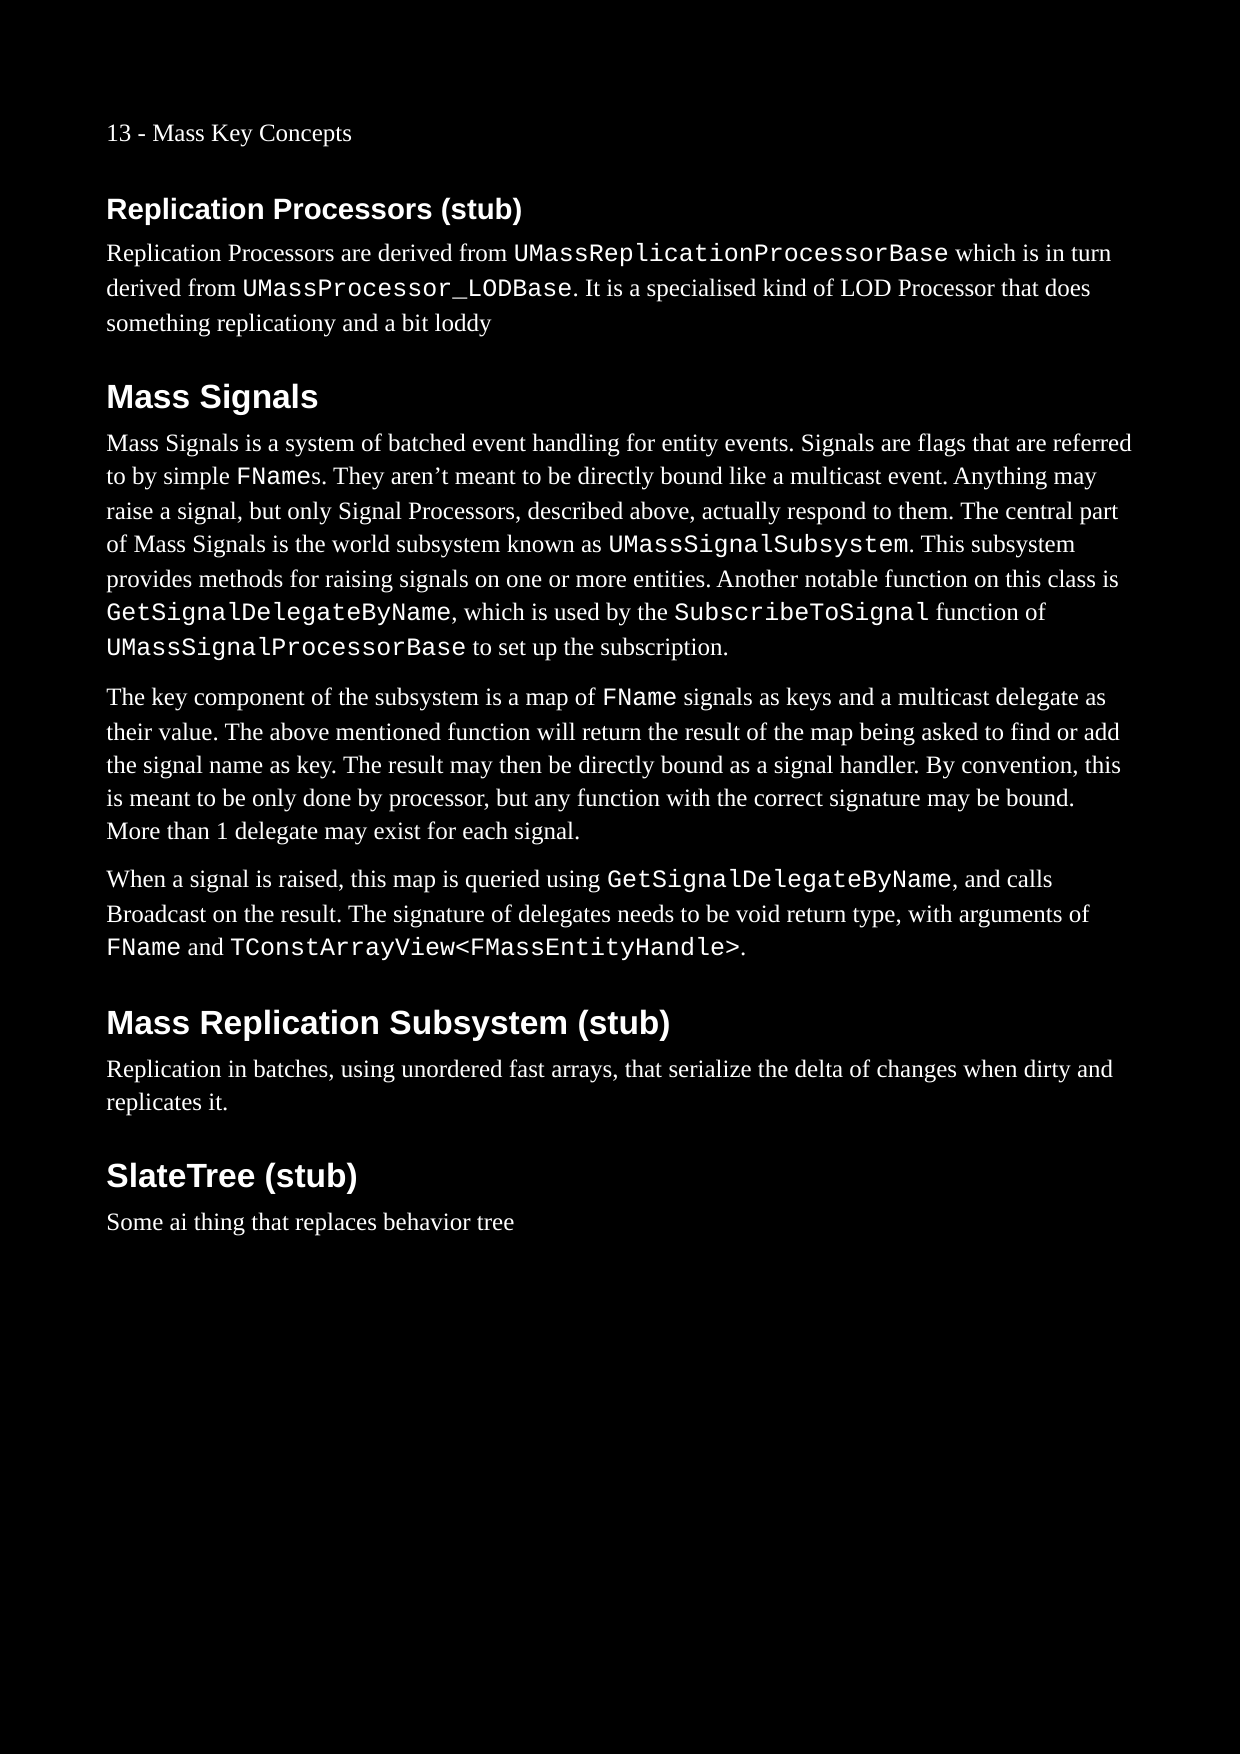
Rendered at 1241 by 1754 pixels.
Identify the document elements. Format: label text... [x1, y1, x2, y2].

subtitle Mass Replication Subsystem (stub) [106, 1003, 1134, 1041]
text Mass Signals is a system of batched event handling for entity events. Signals are flags that are referred to by simple FNames. They aren’t meant to be directly bound like a multicast event. Anything may raise a signal, but only Signal Processors, described above, actually respond to them. The central part of Mass Signals is the world subsystem known as UMassSignalSubsystem. This subsystem provides methods for raising signals on one or more entities. Another notable function on this class is GetSignalDelegateByName, which is used by the SubscribeToSignal function of UMassSignalProcessorBase to set up the subscription. [106, 428, 1134, 663]
text When a signal is raised, this map is queried using GetSignalDelegateByName, and calls Broadcast on the result. The signature of delegates needs to be void return type, with arguments of FName and TConstArrayView<FMassEntityHandle>. [106, 864, 1134, 963]
text Replication Processors are derived from UMassReplicationProcessorBase which is in turn derived from UMassProcessor_LODBase. It is a specialised kind of LOD Processor that does something replicationy and a bit loddy [106, 238, 1134, 337]
text The key component of the subsystem is a map of FName signals as keys and a multicast delegate as their value. The above mentioned function will return the result of the map being asked to find or add the signal name as key. The result may then be directly bound as a signal handler. By convention, this is meant to be only done by processor, but any function with the correct signature may be bound. More than 1 delegate may exist for each signal. [106, 682, 1134, 845]
text Replication in batches, using unordered fast arrays, that serialize the delta of changes when dirty and replicates it. [106, 1054, 1134, 1116]
text Some ai thing that replaces behavior tree [106, 1207, 1134, 1235]
subtitle Mass Signals [106, 377, 1134, 415]
subtitle SlateTree (stub) [106, 1155, 1134, 1194]
subtitle Replication Processors (stub) [106, 192, 1134, 225]
